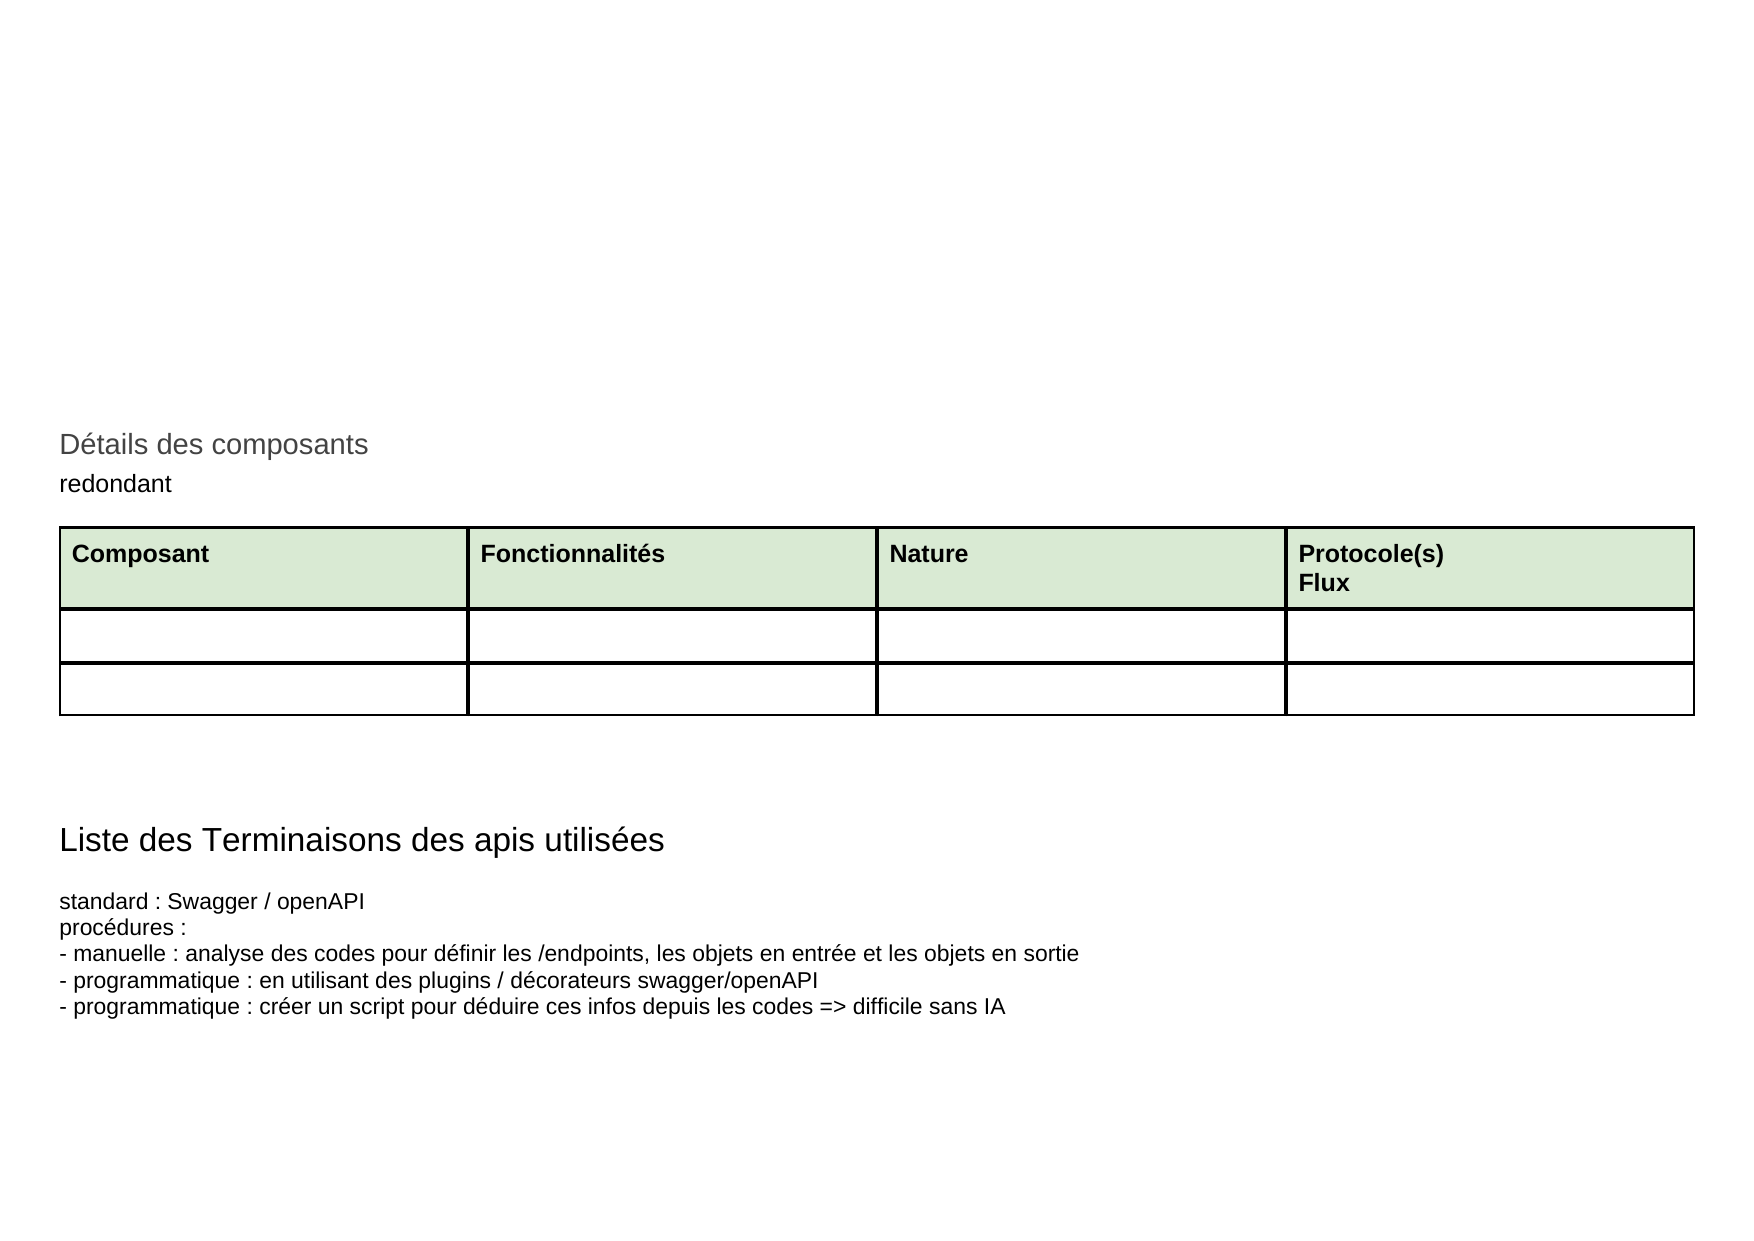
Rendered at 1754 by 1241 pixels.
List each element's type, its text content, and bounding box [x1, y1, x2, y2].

subtitle Détails des composants [59, 427, 1695, 461]
table_cell [879, 665, 1284, 714]
text standard : Swagger / openAPI [59, 888, 1695, 914]
table_header Composant [61, 529, 466, 607]
text redondant [59, 469, 1695, 498]
table_cell [879, 611, 1284, 661]
table_cell [1288, 665, 1693, 714]
table_header Fonctionnalités [470, 529, 875, 607]
table_cell [470, 665, 875, 714]
table_cell [1288, 611, 1693, 661]
table_cell [61, 611, 466, 661]
text procédures : [59, 914, 1695, 940]
table_header Nature [879, 529, 1284, 607]
text - manuelle : analyse des codes pour définir les /endpoints, les objets en entrée et les objets en sortie [59, 940, 1695, 967]
text - programmatique : créer un script pour déduire ces infos depuis les codes => difficile sans IA [59, 993, 1695, 1019]
table_header Protocole(s) Flux [1288, 529, 1693, 607]
table_cell [470, 611, 875, 661]
table_cell [61, 665, 466, 714]
text - programmatique : en utilisant des plugins / décorateurs swagger/openAPI [59, 967, 1695, 993]
text Liste des Terminaisons des apis utilisées [59, 820, 1695, 859]
